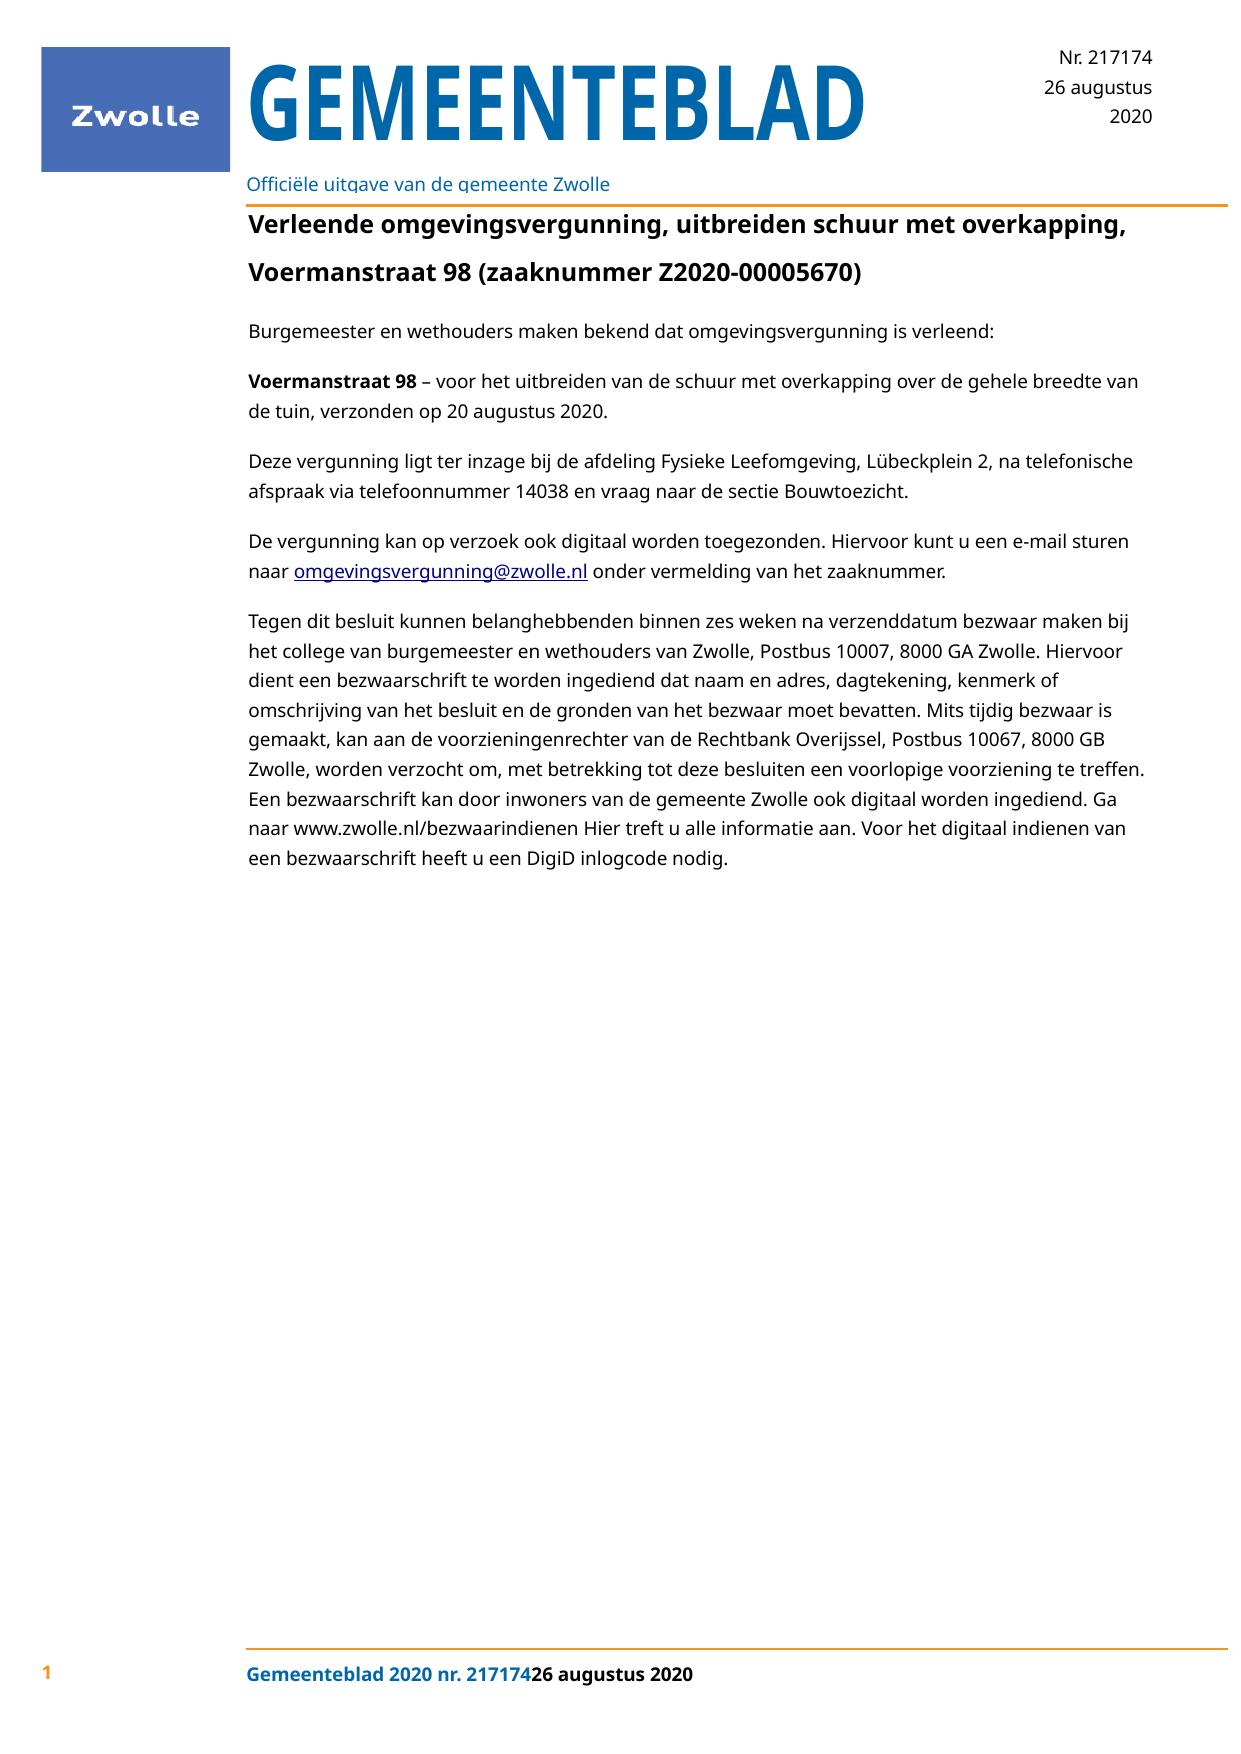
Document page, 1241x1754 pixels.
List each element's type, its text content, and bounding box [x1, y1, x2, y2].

text Deze vergunning ligt ter inzage bij de afdeling Fysieke Leefomgeving, Lübeckplein 2, na telefonische afspraak via telefoonnummer 14038 en vraag naar de sectie Bouwtoezicht. [248, 448, 1152, 504]
text Tegen dit besluit kunnen belanghebbenden binnen zes weken na verzenddatum bezwaar maken bij het college van burgemeester en wethouders van Zwolle, Postbus 10007, 8000 GA Zwolle. Hiervoor dient een bezwaarschrift te worden ingediend dat naam en adres, dagtekening, kenmerk of omschrijving van het besluit en de gronden van het bezwaar moet bevatten. Mits tijdig bezwaar is gemaakt, kan aan de voorzieningenrechter van de Rechtbank Overijssel, Postbus 10067, 8000 GB Zwolle, worden verzocht om, met betrekking tot deze besluiten een voorlopige voorziening te treffen. Een bezwaarschrift kan door inwoners van de gemeente Zwolle ook digitaal worden ingediend. Ga naar www.zwolle.nl/bezwaarindienen Hier treft u alle informatie aan. Voor het digitaal indienen van een bezwaarschrift heeft u een DigiD inlogcode nodig. [248, 608, 1152, 871]
picture [41, 47, 231, 172]
text Voermanstraat 98 – voor het uitbreiden van de schuur met overkapping over de gehele breedte van de tuin, verzonden op 20 augustus 2020. [248, 368, 1152, 424]
text Burgemeester en wethouders maken bekend dat omgevingsvergunning is verleend: [248, 318, 1152, 344]
text De vergunning kan op verzoek ook digitaal worden toegezonden. Hiervoor kunt u een e-mail sturen naar omgevingsvergunning@zwolle.nl onder vermelding van het zaaknummer. [248, 528, 1152, 584]
text Verleende omgevingsvergunning, uitbreiden schuur met overkapping, Voermanstraat 98 (zaaknummer Z2020-00005670) [248, 207, 1152, 288]
